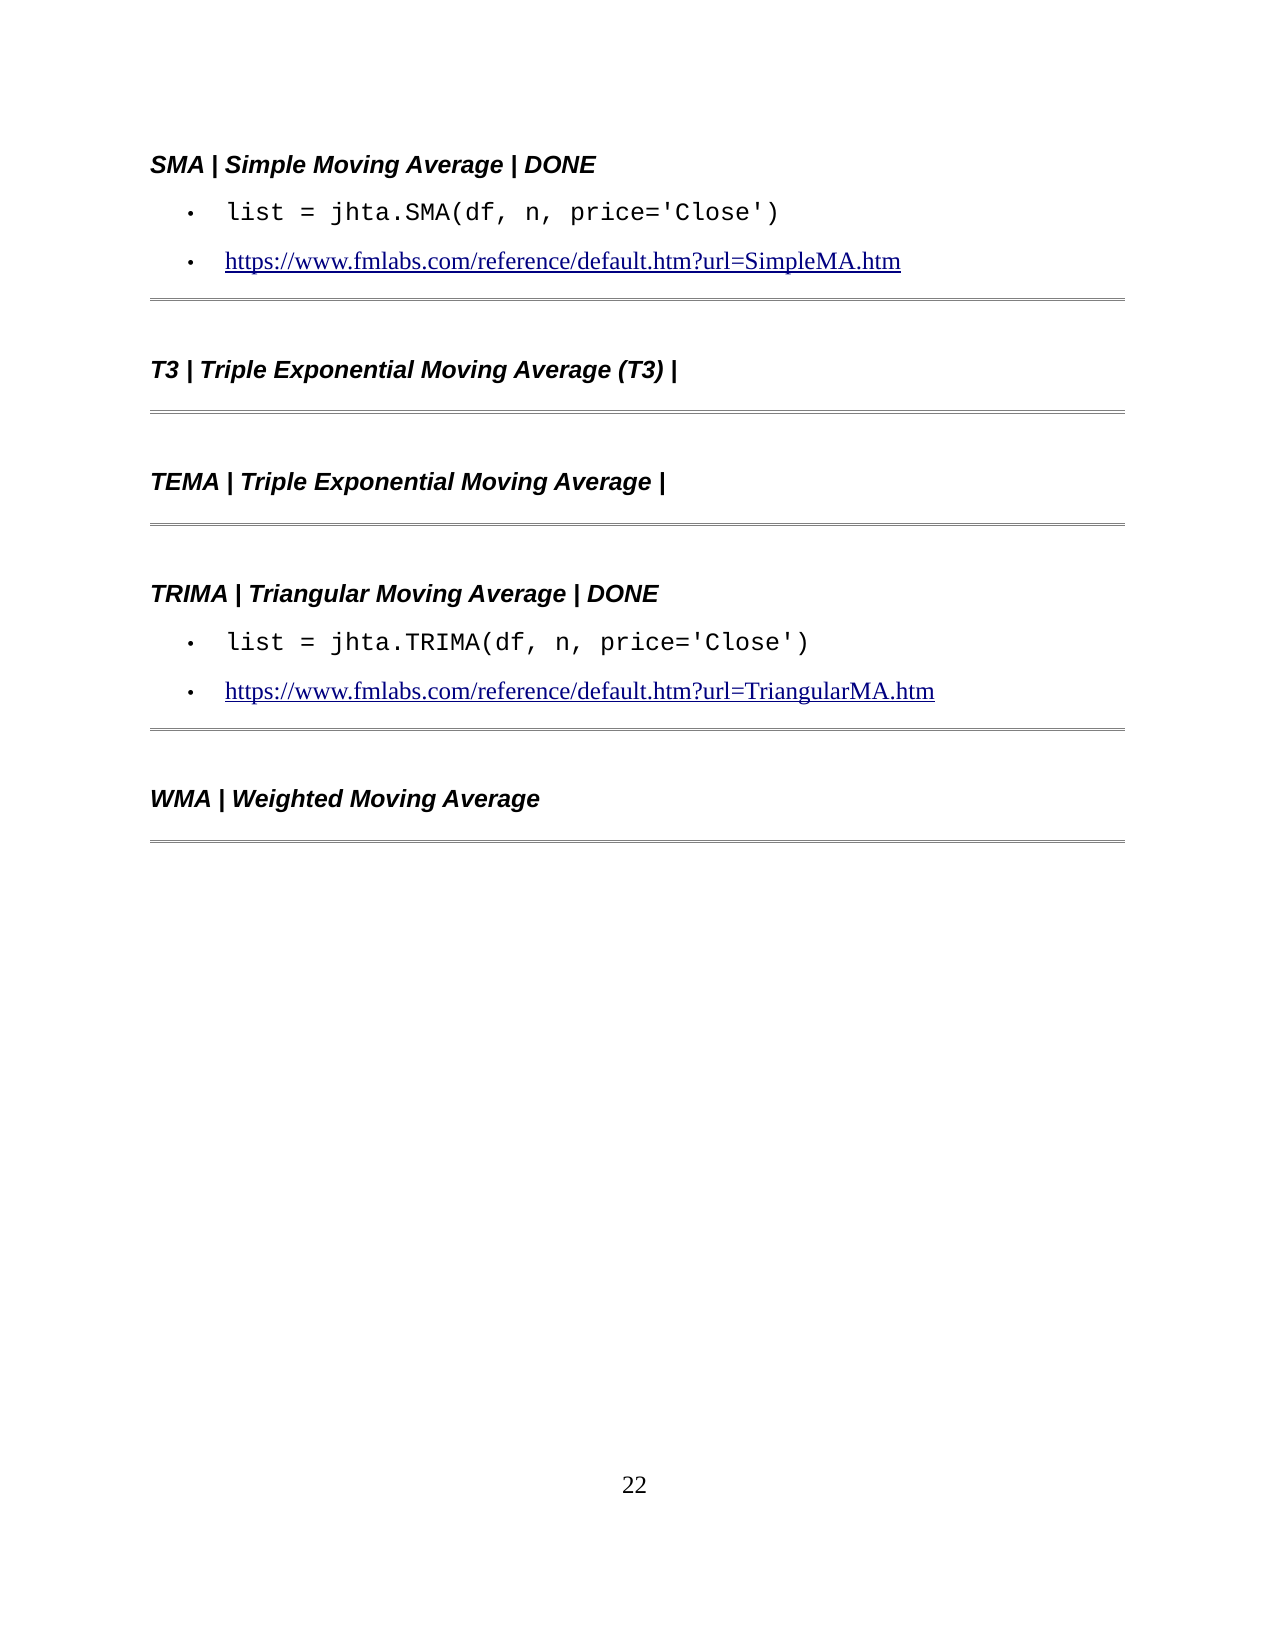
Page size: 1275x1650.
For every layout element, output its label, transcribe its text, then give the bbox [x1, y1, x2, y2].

subtitle TEMA | Triple Exponential Moving Average | [150, 467, 1125, 496]
subtitle T3 | Triple Exponential Moving Average (T3) | [150, 355, 1125, 384]
list https://www.fmlabs.com/reference/default.htm?url=TriangularMA.htm [187, 676, 1125, 704]
subtitle SMA | Simple Moving Average | DONE [150, 150, 1125, 178]
subtitle TRIMA | Triangular Moving Average | DONE [150, 579, 1125, 608]
subtitle WMA | Weighted Moving Average [150, 784, 1125, 813]
list list = jhta.TRIMA(df, n, price='Close') [187, 629, 1125, 658]
list https://www.fmlabs.com/reference/default.htm?url=SimpleMA.htm [187, 246, 1125, 275]
list list = jhta.SMA(df, n, price='Close') [187, 200, 1125, 228]
